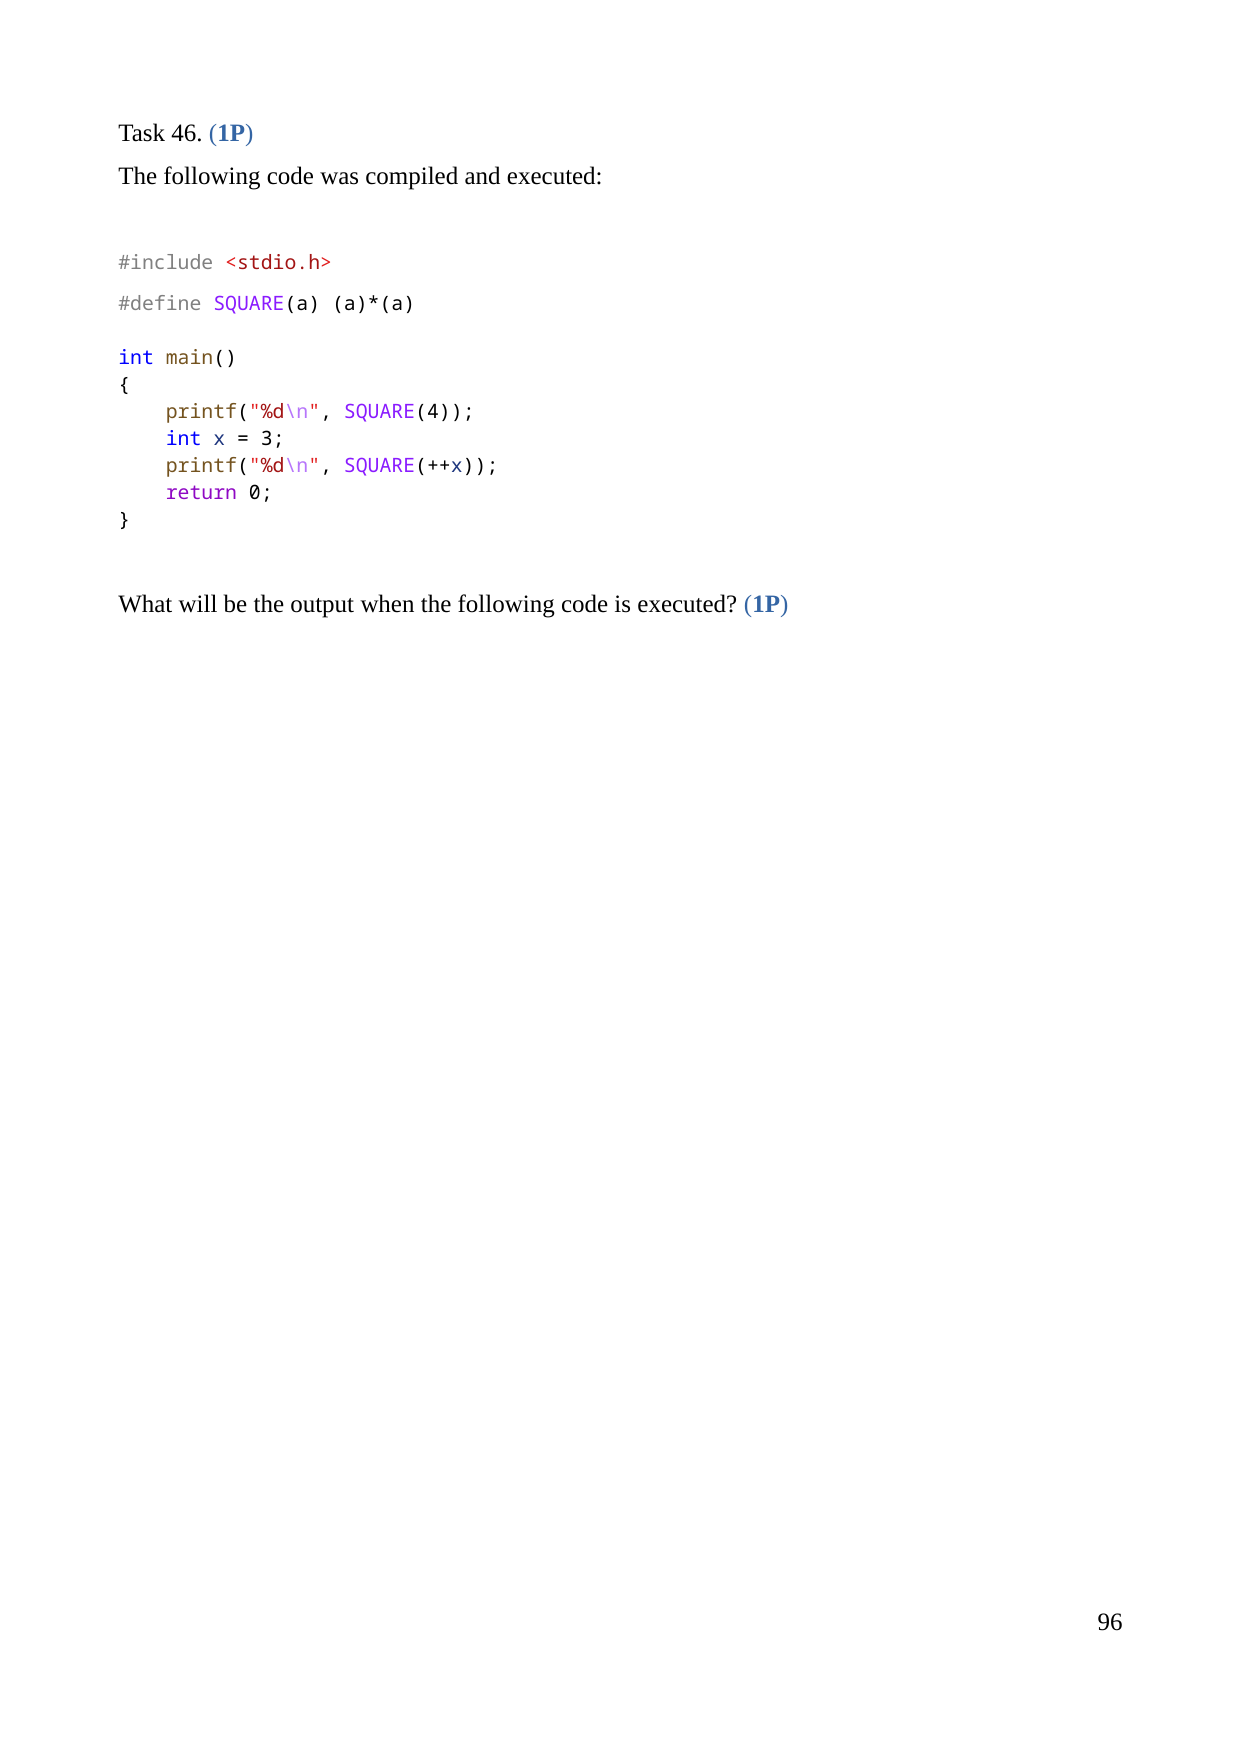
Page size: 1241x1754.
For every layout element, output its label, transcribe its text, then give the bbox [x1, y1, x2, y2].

text What will be the output when the following code is executed? (1P) [118, 589, 1122, 617]
text printf("%d\n", SQUARE(4)); [118, 398, 1122, 424]
text Task 46. (1P) [118, 118, 1122, 147]
text { [118, 371, 1122, 398]
text } [118, 506, 1122, 532]
text #include <stdio.h> [118, 248, 1122, 275]
text #define SQUARE(a) (a)*(a) [118, 290, 1122, 317]
text int main() [118, 344, 1122, 371]
text return 0; [118, 478, 1122, 506]
text printf("%d\n", SQUARE(++x)); [118, 452, 1122, 478]
text int x = 3; [118, 424, 1122, 452]
text The following code was compiled and executed: [118, 161, 1122, 190]
